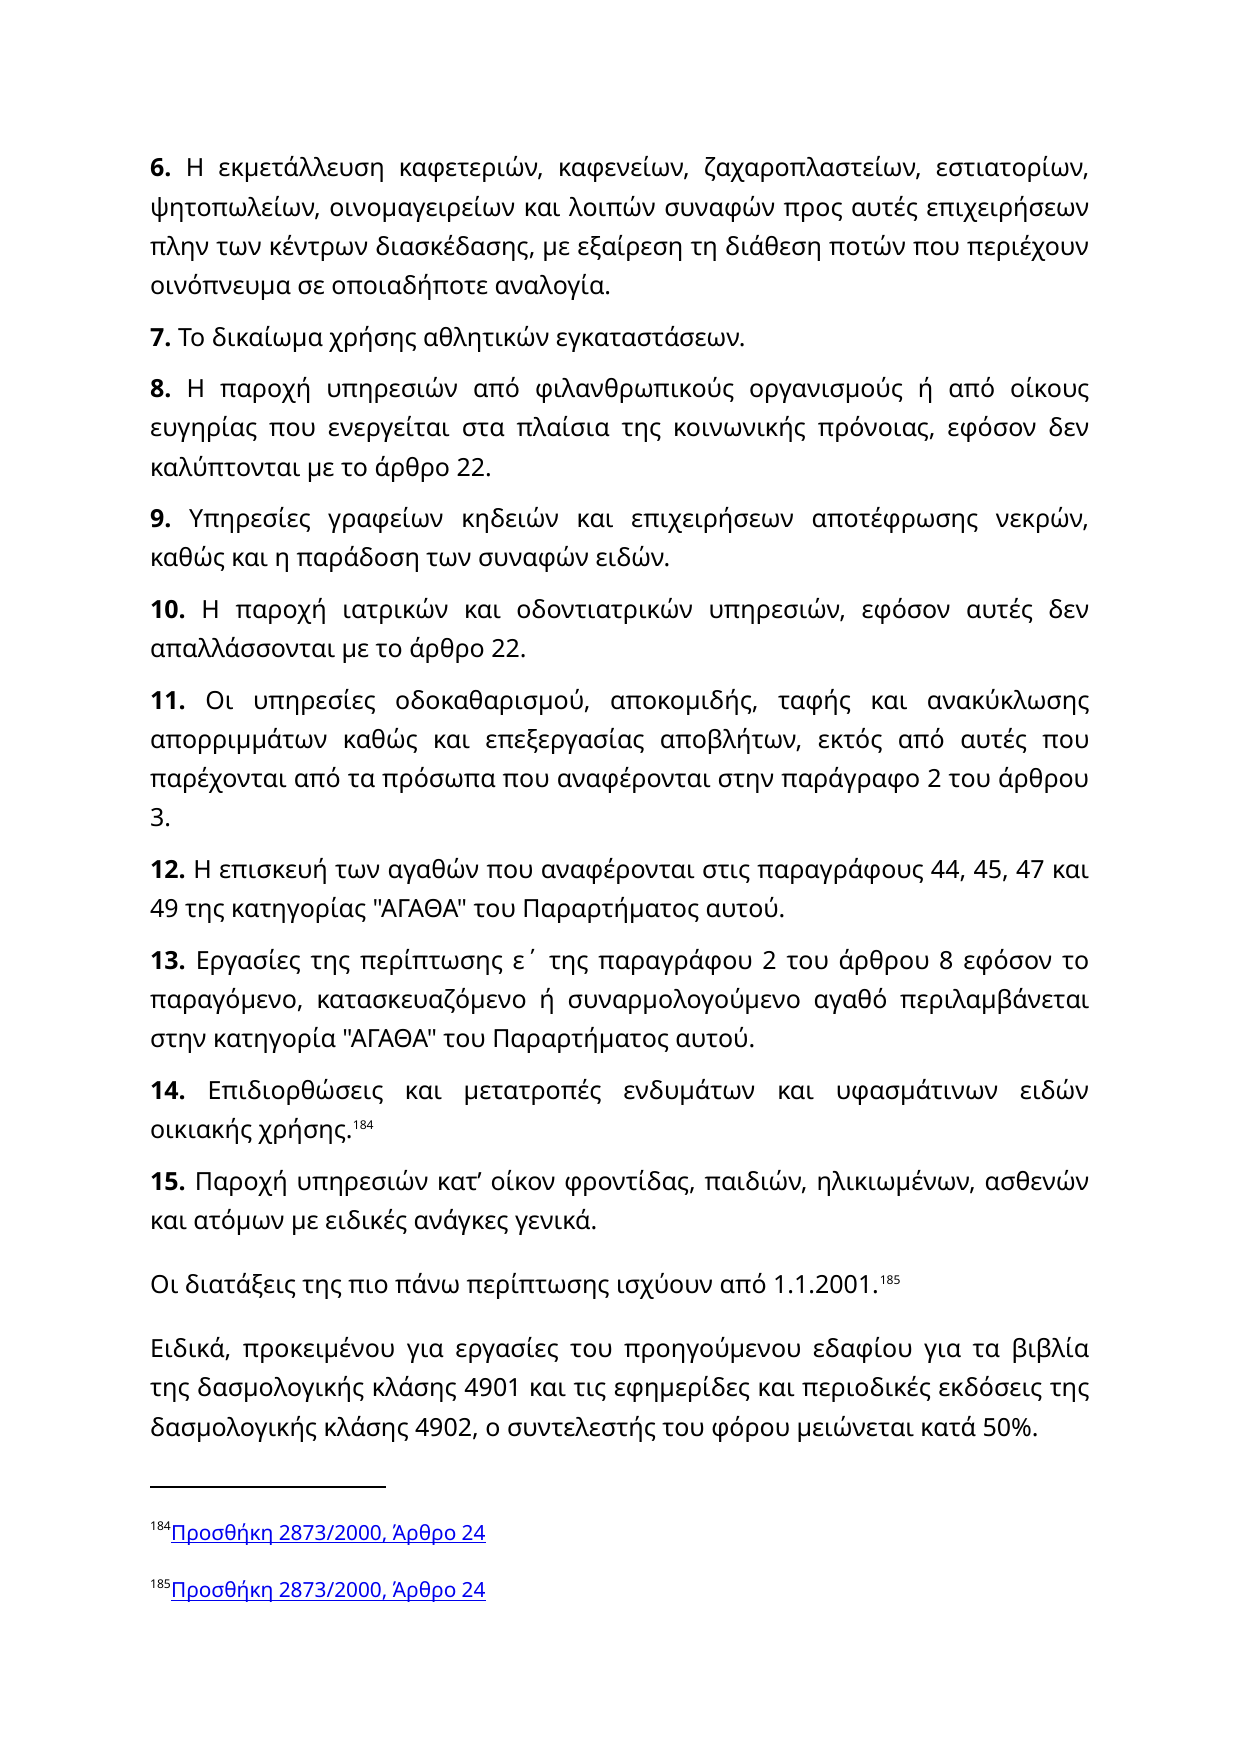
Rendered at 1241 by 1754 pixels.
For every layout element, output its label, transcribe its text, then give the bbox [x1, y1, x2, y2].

text Οι διατάξεις της πιο πάνω περίπτωσης ισχύουν από 1.1.2001. [150, 1267, 1090, 1301]
text 6. Η εκμετάλλευση καφετεριών, καφενείων, ζαχαροπλαστείων, εστιατορίων, ψητοπωλείων, οινομαγειρείων και λοιπών συναφών προς αυτές επιχειρήσεων πλην των κέντρων διασκέδασης, με εξαίρεση τη διάθεση ποτών που περιέχουν οινόπνευμα σε οποιαδήποτε αναλογία. [150, 150, 1090, 302]
text Προσθήκη 2873/2000, Άρθρο 24 [150, 1518, 1090, 1546]
text 12. Η επισκευή των αγαθών που αναφέρονται στις παραγράφους 44, 45, 47 και 49 της κατηγορίας "ΑΓΑΘΑ" του Παραρτήματος αυτού. [150, 852, 1090, 925]
text 10. Η παροχή ιατρικών και οδοντιατρικών υπηρεσιών, εφόσον αυτές δεν απαλλάσσονται με το άρθρο 22. [150, 592, 1090, 665]
text 11. Οι υπηρεσίες οδοκαθαρισμού, αποκομιδής, ταφής και ανακύκλωσης απορριμμάτων καθώς και επεξεργασίας αποβλήτων, εκτός από αυτές που παρέχονται από τα πρόσωπα που αναφέρονται στην παράγραφο 2 του άρθρου 3. [150, 682, 1090, 834]
text 15. Παροχή υπηρεσιών κατ’ οίκον φροντίδας, παιδιών, ηλικιωμένων, ασθενών και ατόμων με ειδικές ανάγκες γενικά. [150, 1163, 1090, 1237]
text 14. Επιδιορθώσεις και μετατροπές ενδυμάτων και υφασμάτινων ειδών οικιακής χρήσης. [150, 1072, 1090, 1146]
text Ειδικά, προκειμένου για εργασίες του προηγούμενου εδαφίου για τα βιβλία της δασμολογικής κλάσης 4901 και τις εφημερίδες και περιοδικές εκδόσεις της δασμολογικής κλάσης 4902, ο συντελεστής του φόρου μειώνεται κατά 50%. [150, 1331, 1090, 1443]
text 8. Η παροχή υπηρεσιών από φιλανθρωπικούς οργανισμούς ή από οίκους ευγηρίας που ενεργείται στα πλαίσια της κοινωνικής πρόνοιας, εφόσον δεν καλύπτονται με το άρθρο 22. [150, 371, 1090, 483]
text 9. Υπηρεσίες γραφείων κηδειών και επιχειρήσεων αποτέφρωσης νεκρών, καθώς και η παράδοση των συναφών ειδών. [150, 501, 1090, 574]
text 7. Το δικαίωμα χρήσης αθλητικών εγκαταστάσεων. [150, 319, 1090, 353]
text Προσθήκη 2873/2000, Άρθρο 24 [150, 1576, 1090, 1604]
text 13. Εργασίες της περίπτωσης ε΄ της παραγράφου 2 του άρθρου 8 εφόσον το παραγόμενο, κατασκευαζόμενο ή συναρμολογούμενο αγαθό περιλαμβάνεται στην κατηγορία "ΑΓΑΘΑ" του Παραρτήματος αυτού. [150, 942, 1090, 1055]
